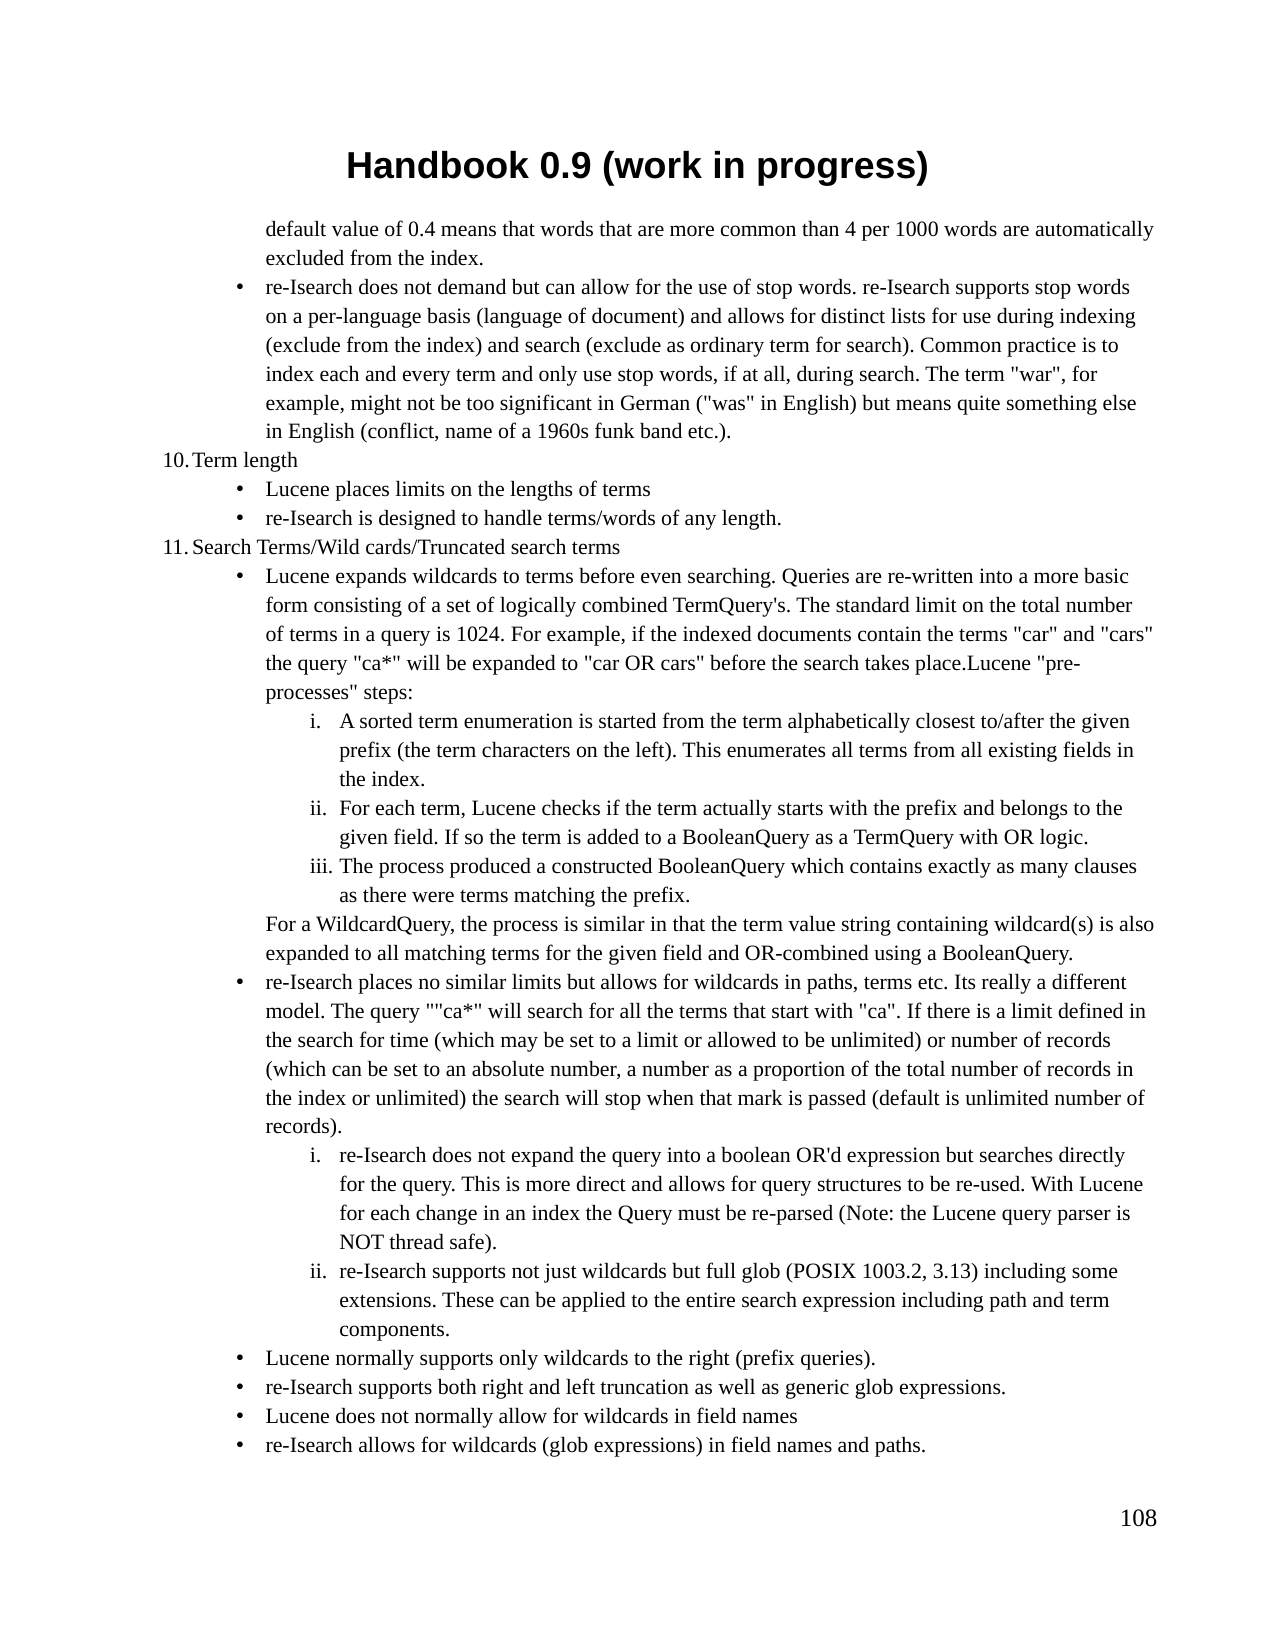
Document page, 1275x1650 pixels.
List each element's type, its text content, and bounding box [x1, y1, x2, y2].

list The process produced a constructed BooleanQuery which contains exactly as many clauses as there were terms matching the prefix. [309, 853, 1157, 907]
list Search Terms/Wild cards/Truncated search terms [162, 534, 1157, 559]
list default value of 0.4 means that words that are more common than 4 per 1000 words are automatically excluded from the index. [236, 216, 1157, 270]
list re-Isearch supports both right and left truncation as well as generic glob expressions. [236, 1374, 1157, 1399]
list For a WildcardQuery, the process is similar in that the term value string containing wildcard(s) is also expanded to all matching terms for the given field and OR-combined using a BooleanQuery. [236, 911, 1157, 965]
list re-Isearch is designed to handle terms/words of any length. [236, 505, 1157, 531]
list Lucene places limits on the lengths of terms [236, 476, 1157, 502]
list re-Isearch does not expand the query into a boolean OR'd expression but searches directly for the query. This is more direct and allows for query structures to be re-used. With Lucene for each change in an index the Query must be re-parsed (Note: the Lucene query parser is NOT thread safe). [309, 1142, 1157, 1254]
list For each term, Lucene checks if the term actually starts with the prefix and belongs to the given field. If so the term is added to a BooleanQuery as a TermQuery with OR logic. [309, 795, 1157, 849]
list re-Isearch does not demand but can allow for the use of stop words. re-Isearch supports stop words on a per-language basis (language of document) and allows for distinct lists for use during indexing (exclude from the index) and search (exclude as ordinary term for search). Common practice is to index each and every term and only use stop words, if at all, during search. The term "war", for example, might not be too significant in German ("was" in English) but means quite something else in English (conflict, name of a 1960s funk band etc.). [236, 274, 1157, 444]
list re-Isearch places no similar limits but allows for wildcards in paths, terms etc. Its really a different model. The query ""ca*" will search for all the terms that start with "ca". If there is a limit defined in the search for time (which may be set to a limit or allowed to be unlimited) or number of records (which can be set to an absolute number, a number as a proportion of the total number of records in the index or unlimited) the search will stop when that mark is passed (default is unlimited number of records). [236, 969, 1157, 1139]
list re-Isearch supports not just wildcards but full glob (POSIX 1003.2, 3.13) including some extensions. These can be applied to the entire search expression including path and term components. [309, 1258, 1157, 1341]
list Lucene normally supports only wildcards to the right (prefix queries). [236, 1345, 1157, 1370]
list A sorted term enumeration is started from the term alphabetically closest to/after the given prefix (the term characters on the left). This enumerates all terms from all existing fields in the index. [309, 708, 1157, 791]
list re-Isearch allows for wildcards (glob expressions) in field names and paths. [236, 1432, 1157, 1457]
list Lucene does not normally allow for wildcards in field names [236, 1403, 1157, 1428]
list Term length [162, 447, 1157, 473]
list Lucene expands wildcards to terms before even searching. Queries are re-written into a more basic form consisting of a set of logically combined TermQuery's. The standard limit on the total number of terms in a query is 1024. For example, if the indexed documents contain the terms "car" and "cars" the query "ca*" will be expanded to "car OR cars" before the search takes place.Lucene "pre-processes" steps: [236, 563, 1157, 704]
